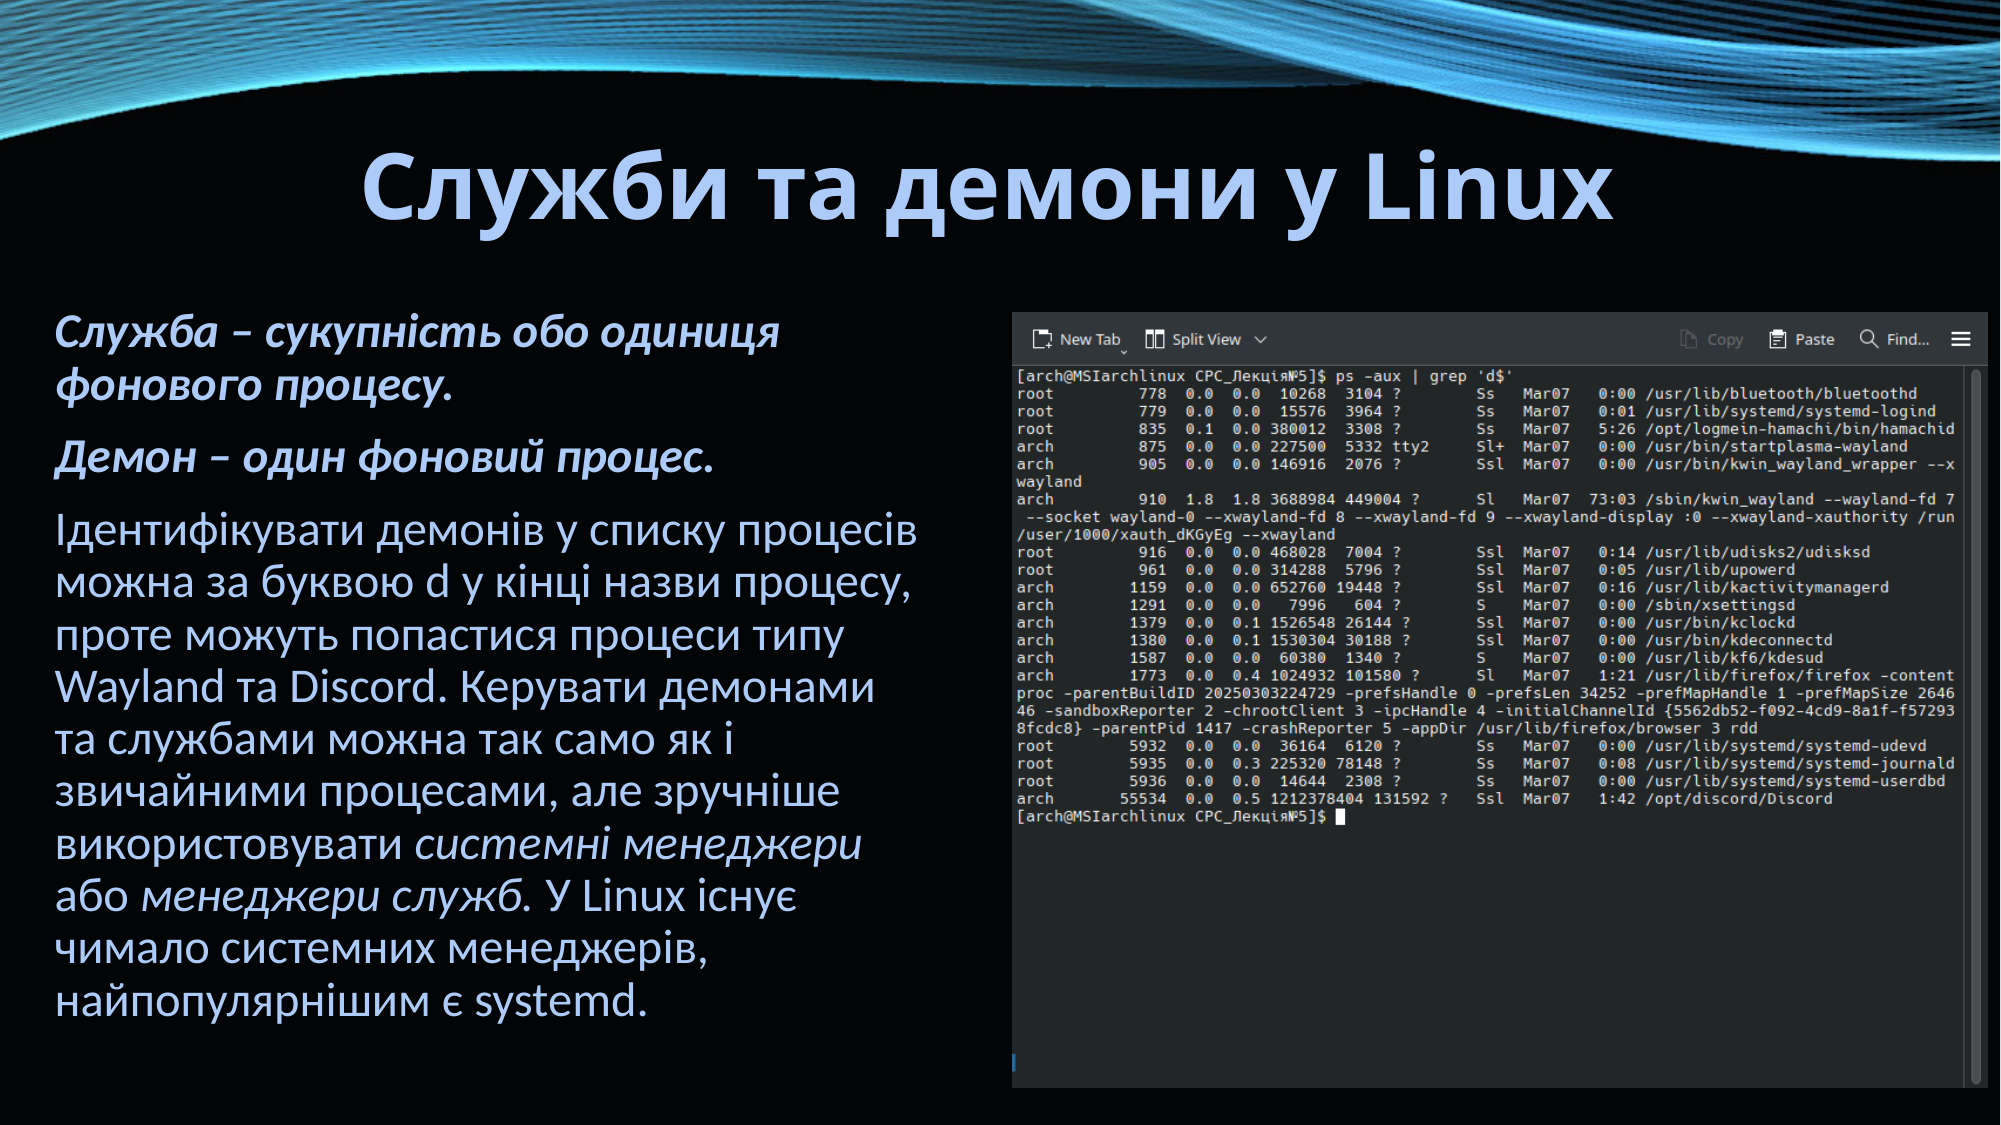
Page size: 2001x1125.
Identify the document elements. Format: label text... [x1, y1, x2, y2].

list Служба – сукупність обо одиниця фонового процесу. Демон – один фоновий процес. Ідентифікувати демонів у списку процесів можна за буквою d у кінці назви процесу, проте можуть попастися процеси типу Wayland та Discord. Керувати демонами та службами можна так само як і звичайними процесами, але зручніше використовувати системні менеджери або менеджери служб. У Linux існує чимало системних менеджерів, найпопулярнішим є systemd. [0, 298, 938, 1088]
title Служби та демони у Linux [59, 81, 1916, 299]
picture [0, 0, 2001, 1125]
